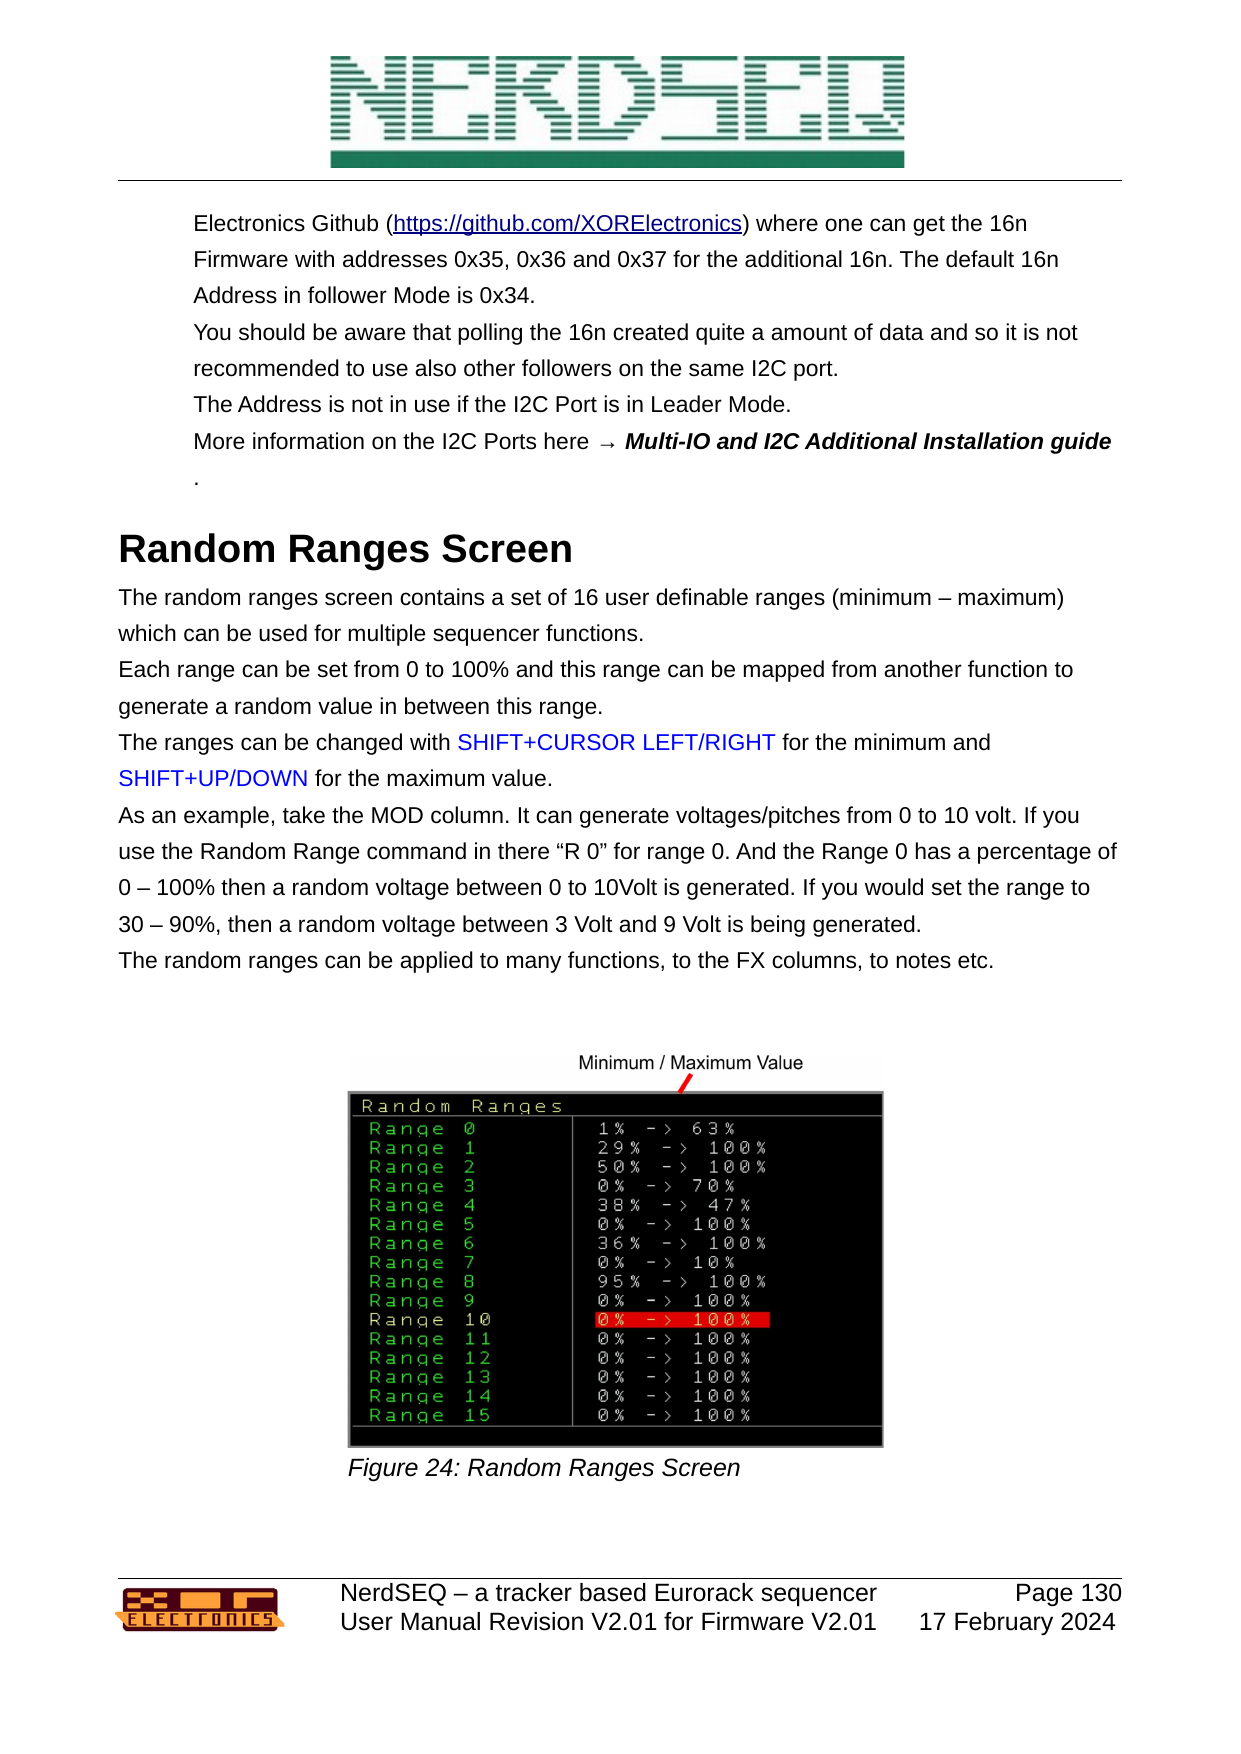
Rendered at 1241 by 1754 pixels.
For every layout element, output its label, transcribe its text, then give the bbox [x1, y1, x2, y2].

text Electronics Github (https://github.com/XORElectronics) where one can get the 16n Firmware with addresses 0x35, 0x36 and 0x37 for the additional 16n. The default 16n Address in follower Mode is 0x34. [193, 209, 1122, 309]
picture [115, 1584, 285, 1634]
picture [330, 56, 905, 168]
text You should be aware that polling the 16n created quite a amount of data and so it is not recommended to use also other followers on the same I2C port. [193, 319, 1122, 381]
text More information on the I2C Ports here → Multi-IO and I2C Additional Installation guide . [193, 428, 1122, 490]
text Figure 24: Random Ranges Screen [348, 1448, 884, 1481]
subtitle Random Ranges Screen [118, 525, 1122, 571]
picture [347, 1055, 884, 1448]
text As an example, take the MOD column. It can generate voltages/pitches from 0 to 10 volt. If you use the Random Range command in there “R 0” for range 0. And the Range 0 has a percentage of 0 – 100% then a random voltage between 0 to 10Volt is generated. If you would set the range to 30 – 90%, then a random voltage between 3 Volt and 9 Volt is being generated. [118, 802, 1122, 937]
text The random ranges can be applied to many functions, to the FX columns, to notes etc. [118, 947, 1122, 973]
text Each range can be set from 0 to 100% and this range can be mapped from another function to generate a random value in between this range. [118, 656, 1122, 719]
text The ranges can be changed with SHIFT+CURSOR LEFT/RIGHT for the minimum and SHIFT+UP/DOWN for the maximum value. [118, 729, 1122, 792]
text The Address is not in use if the I2C Port is in Leader Mode. [193, 391, 1122, 418]
text The random ranges screen contains a set of 16 user definable ranges (minimum – maximum) which can be used for multiple sequencer functions. [118, 583, 1122, 646]
